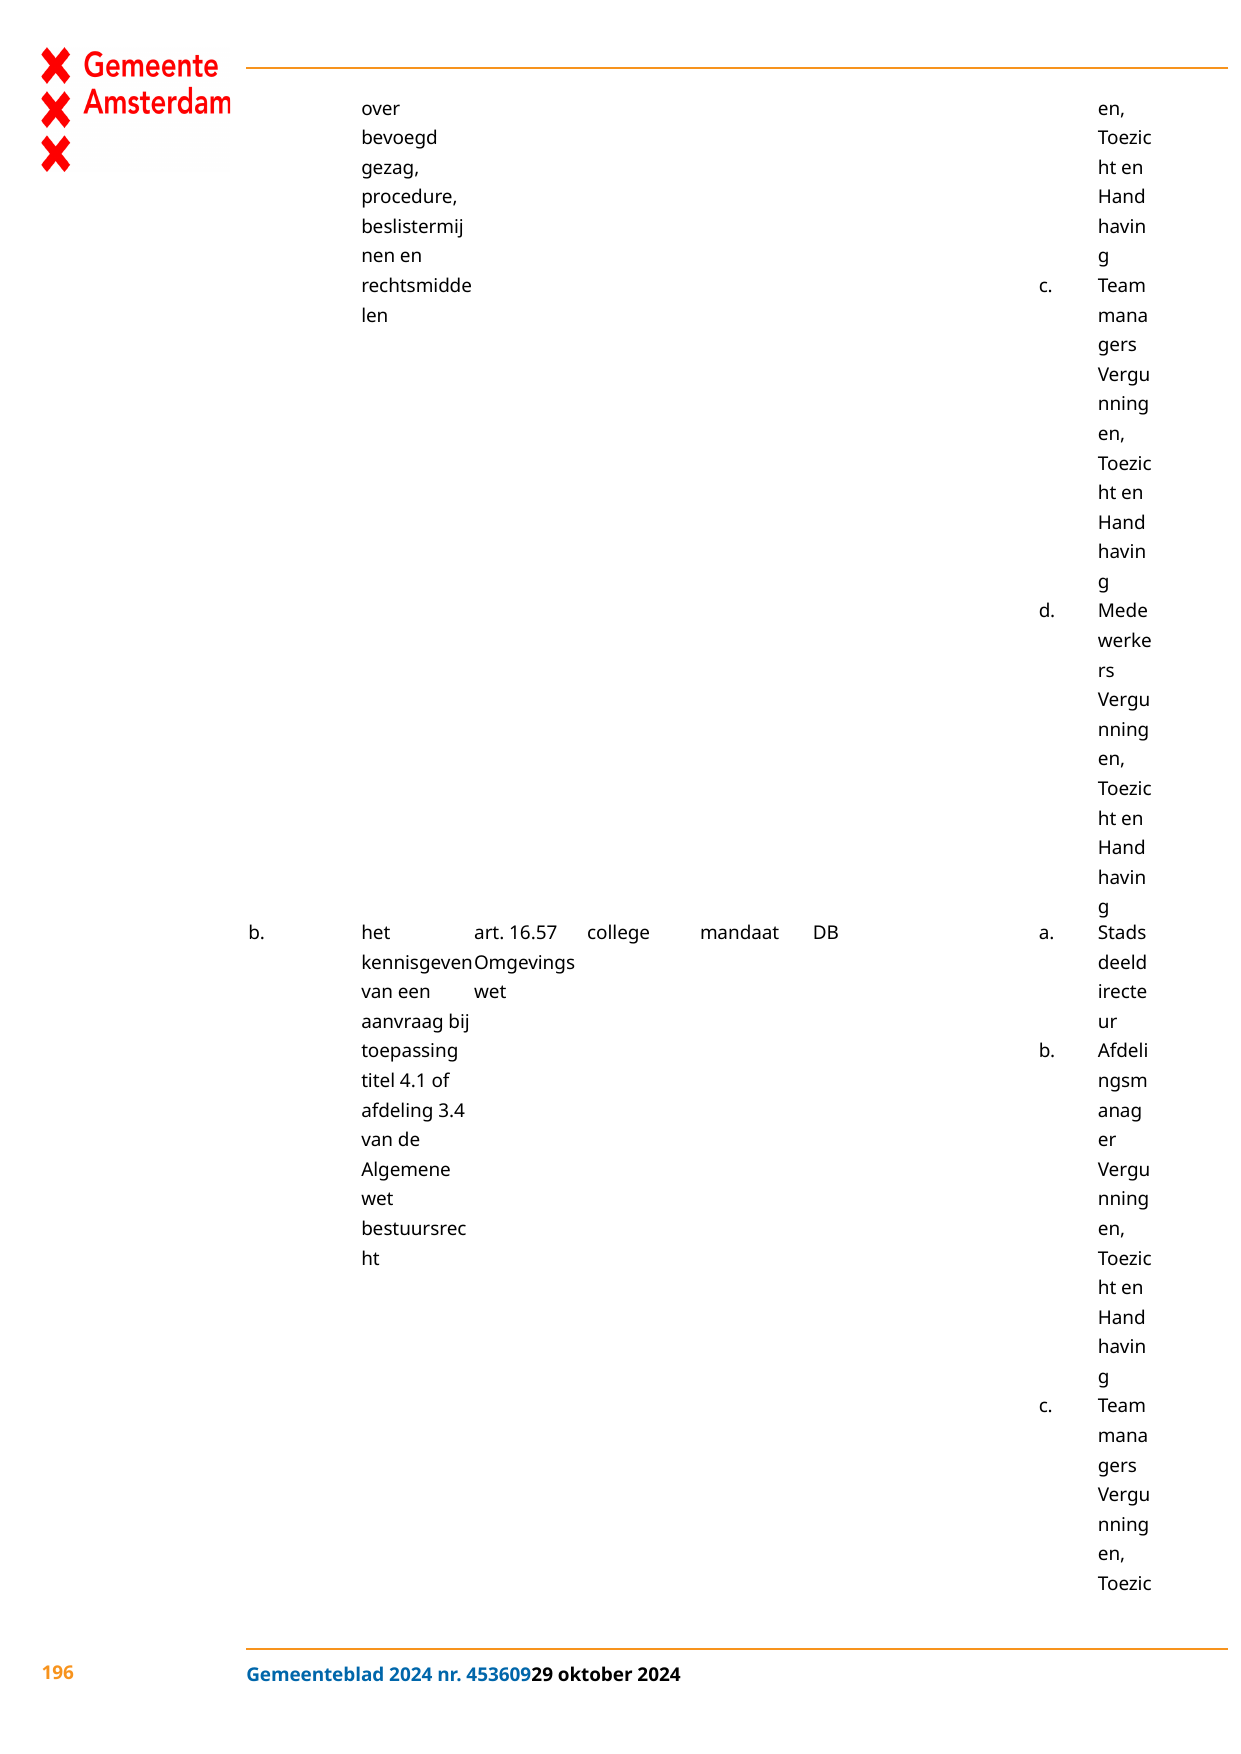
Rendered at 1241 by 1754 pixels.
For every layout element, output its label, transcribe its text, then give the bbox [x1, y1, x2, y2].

table_cell [926, 919, 1038, 1596]
table_cell Stadsdeeldirecteur Afdelingsmanager Vergunningen, Toezicht en Handhaving Teammanagers Vergunningen, Toezic [1039, 919, 1152, 1596]
table_cell [474, 95, 587, 919]
table_cell b. [248, 919, 361, 1596]
table_cell [926, 95, 1038, 919]
table_cell college [587, 919, 700, 1596]
table_cell en, Toezicht en Handhaving Teammanagers Vergunningen, Toezicht en Handhaving Medewerkers Vergunningen, Toezicht en Handhaving [1039, 95, 1152, 919]
table_cell [248, 95, 361, 919]
table_cell DB [813, 919, 926, 1596]
table_cell [700, 95, 813, 919]
table_cell [587, 95, 700, 919]
table_cell art. 16.57 Omgevingswet [474, 919, 587, 1596]
table_cell [813, 95, 926, 919]
table_cell mandaat [700, 919, 813, 1596]
table_cell het kennisgeven van een aanvraag bij toepassing titel 4.1 of afdeling 3.4 van de Algemene wet bestuursrecht [361, 919, 474, 1596]
picture [41, 47, 231, 172]
table_cell over bevoegd gezag, procedure, beslistermijnen en rechtsmiddelen [361, 95, 474, 919]
